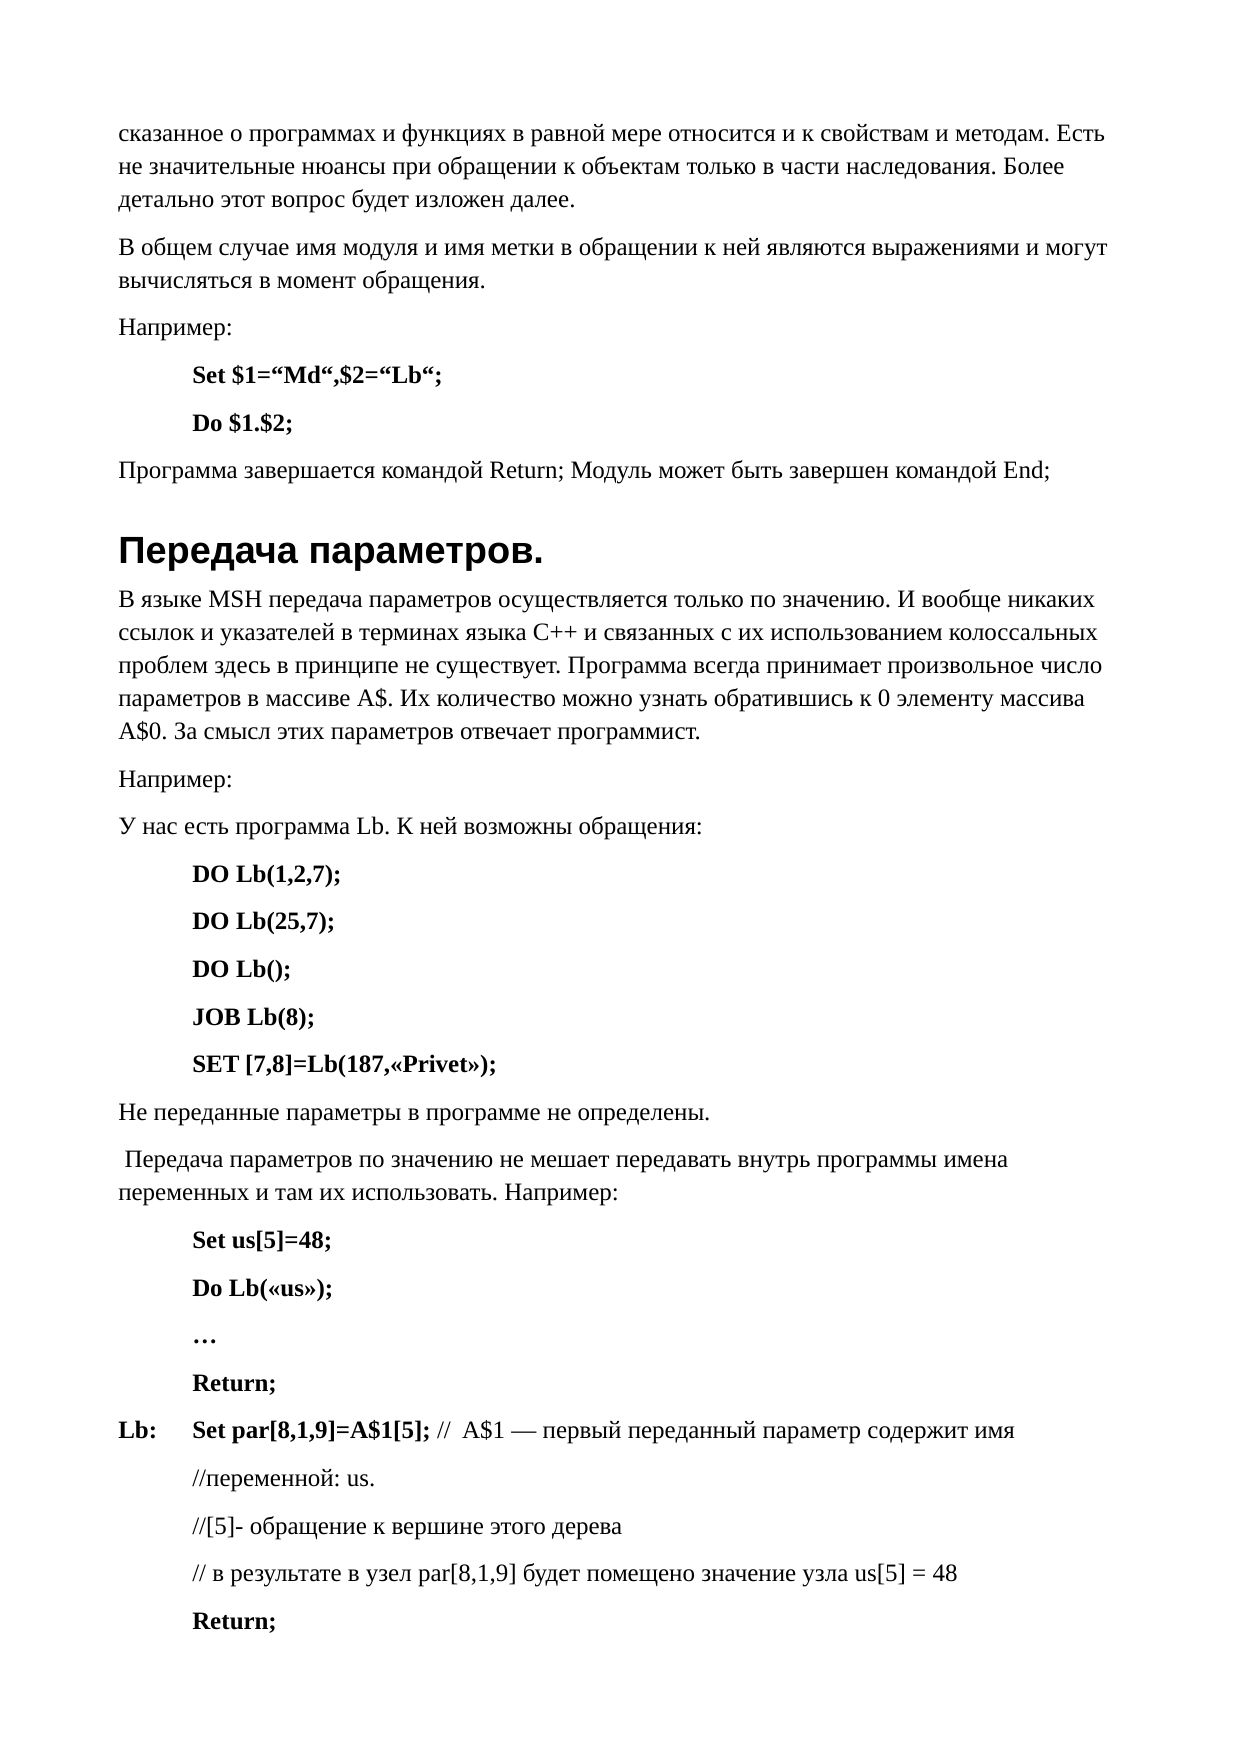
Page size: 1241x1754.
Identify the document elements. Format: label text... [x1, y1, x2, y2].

text Передача параметров по значению не мешает передавать внутрь программы имена переменных и там их использовать. Например: [118, 1144, 1122, 1206]
text DO Lb(25,7); [118, 906, 1122, 935]
text DO Lb(); [118, 954, 1122, 983]
text Например: [118, 764, 1122, 792]
text У нас есть программа Lb. К ней возможны обращения: [118, 811, 1122, 840]
text Do Lb(«us»); [118, 1273, 1122, 1301]
text Не переданные параметры в программе не определены. [118, 1097, 1122, 1126]
text JOB Lb(8); [118, 1002, 1122, 1030]
text Do $1.$2; [118, 408, 1122, 436]
text //переменной: us. [118, 1463, 1122, 1492]
text Lb: Set par[8,1,9]=A$1[5]; // A$1 — первый переданный параметр содержит имя [118, 1416, 1122, 1444]
text //[5]- обращение к вершине этого дерева [118, 1511, 1122, 1539]
text Программа завершается командой Return; Модуль может быть завершен командой End; [118, 455, 1122, 484]
text сказанное о программах и функциях в равной мере относится и к свойствам и методам. Есть не значительные нюансы при обращении к объектам только в части наследования. Более детально этот вопрос будет изложен далее. [118, 118, 1122, 213]
text Set $1=“Md“,$2=“Lb“; [118, 360, 1122, 389]
text // в результате в узел par[8,1,9] будет помещено значение узла us[5] = 48 [118, 1558, 1122, 1587]
text … [118, 1320, 1122, 1349]
text Set us[5]=48; [118, 1225, 1122, 1254]
text В языке MSH передача параметров осуществляется только по значению. И вообще никаких ссылок и указателей в терминах языка С++ и связанных с их использованием колоссальных проблем здесь в принципе не существует. Программа всегда принимает произвольное число параметров в массиве A$. Их количество можно узнать обратившись к 0 элементу массива A$0. За смысл этих параметров отвечает программист. [118, 584, 1122, 745]
text DO Lb(1,2,7); [118, 859, 1122, 888]
text В общем случае имя модуля и имя метки в обращении к ней являются выражениями и могут вычисляться в момент обращения. [118, 232, 1122, 293]
text Например: [118, 312, 1122, 341]
text Return; [118, 1368, 1122, 1397]
text SET [7,8]=Lb(187,«Privet»); [118, 1049, 1122, 1078]
subtitle Передача параметров. [118, 528, 1122, 571]
text Return; [118, 1606, 1122, 1635]
